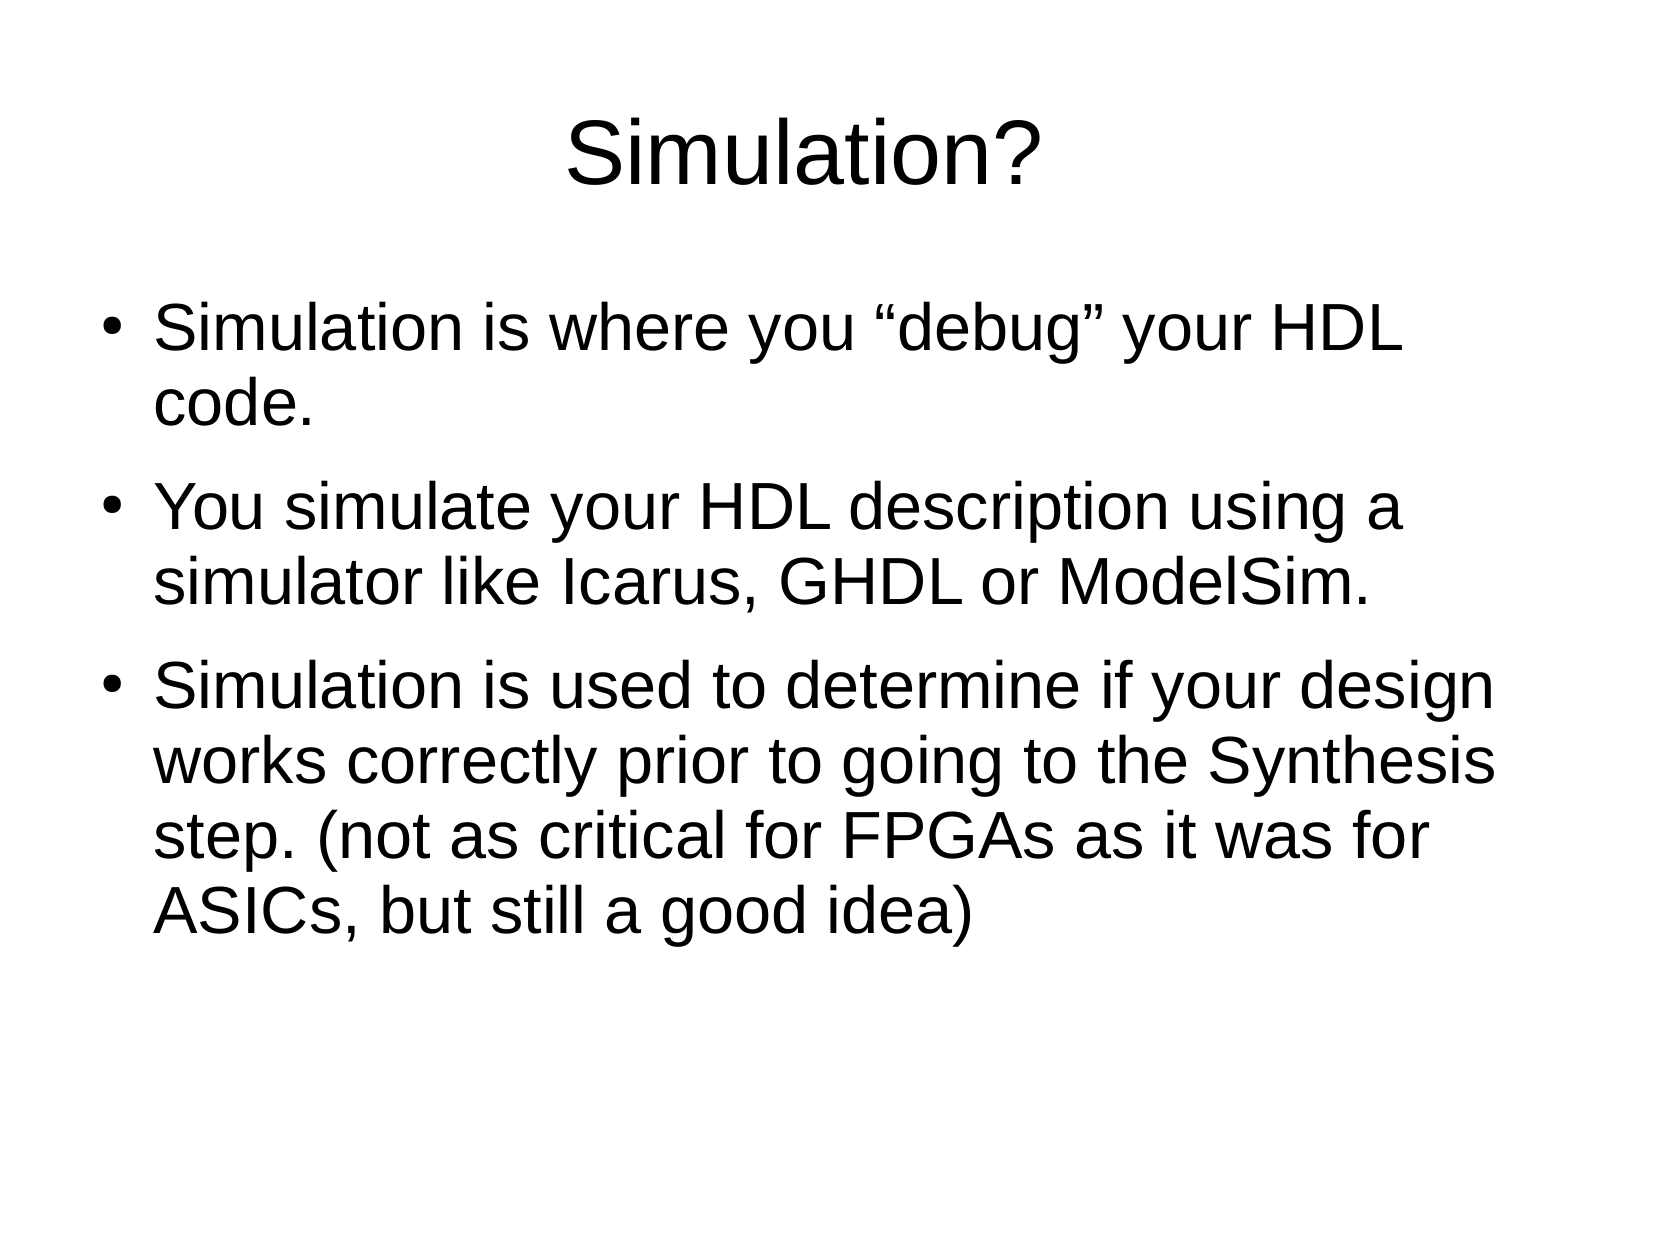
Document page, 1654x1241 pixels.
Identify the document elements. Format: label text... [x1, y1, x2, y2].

title Simulation? [82, 56, 1571, 250]
list Simulation is where you “debug” your HDL code. You simulate your HDL description using a simulator like Icarus, GHDL or ModelSim. Simulation is used to determine if your design works correctly prior to going to the Synthesis step. (not as critical for FPGAs as it was for ASICs, but still a good idea) [82, 290, 1571, 1109]
